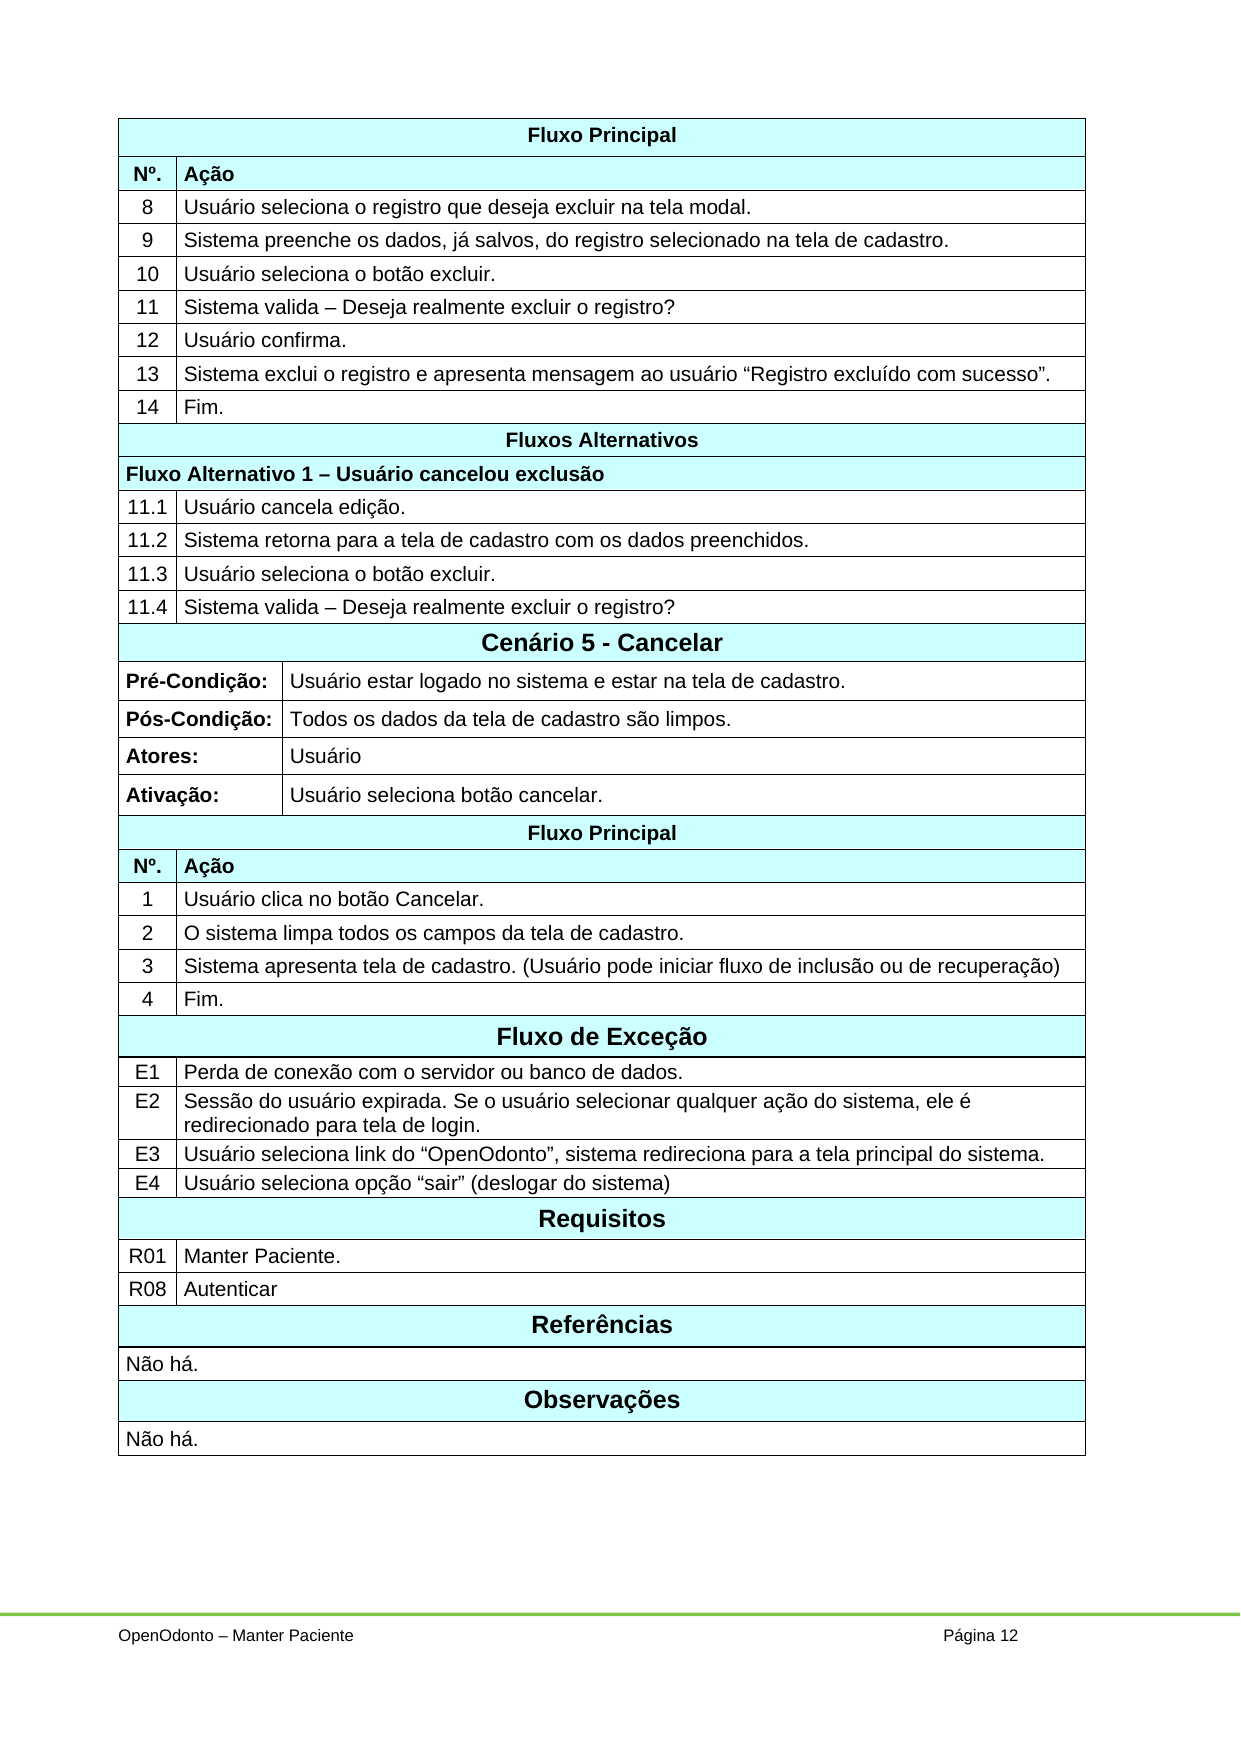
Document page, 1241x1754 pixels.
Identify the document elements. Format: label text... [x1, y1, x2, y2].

table_cell Fluxo Principal [119, 816, 1085, 848]
table_cell Nº. [119, 157, 176, 189]
table_cell 10 [119, 257, 176, 289]
table_cell 11.1 [119, 491, 176, 523]
table_cell Usuário cancela edição. [177, 491, 1085, 523]
table_cell Cenário 5 - Cancelar [119, 624, 1085, 661]
table_cell Usuário estar logado no sistema e estar na tela de cadastro. [283, 662, 1085, 700]
table_cell Ação [177, 157, 1085, 189]
table_cell Nº. [119, 850, 176, 882]
table_cell 4 [119, 983, 176, 1015]
table_cell Ativação: [119, 775, 282, 815]
table_cell Sistema preenche os dados, já salvos, do registro selecionado na tela de cadastro. [177, 224, 1085, 256]
table_cell 1 [119, 883, 176, 915]
table_cell 11 [119, 291, 176, 323]
table_cell 11.4 [119, 591, 176, 623]
table_cell 3 [119, 950, 176, 982]
table_cell Autenticar [177, 1273, 1085, 1305]
table_cell Todos os dados da tela de cadastro são limpos. [283, 701, 1085, 737]
table_cell Usuário seleciona o registro que deseja excluir na tela modal. [177, 191, 1085, 223]
table_cell Usuário clica no botão Cancelar. [177, 883, 1085, 915]
table_cell 13 [119, 357, 176, 389]
table_cell E2 [119, 1087, 176, 1139]
table_cell Usuário seleciona opção “sair” (deslogar do sistema) [177, 1169, 1085, 1197]
table_cell Observações [119, 1381, 1085, 1421]
table_cell Usuário seleciona o botão excluir. [177, 557, 1085, 589]
table_cell Pré-Condição: [119, 662, 282, 700]
table_cell Não há. [119, 1422, 1085, 1454]
table_cell Fluxo Alternativo 1 – Usuário cancelou exclusão [119, 457, 1085, 489]
table_cell 11.2 [119, 524, 176, 556]
table_cell Fluxos Alternativos [119, 424, 1085, 456]
table_cell 9 [119, 224, 176, 256]
table_cell Atores: [119, 738, 282, 774]
table_cell Referências [119, 1306, 1085, 1346]
table_cell Sistema apresenta tela de cadastro. (Usuário pode iniciar fluxo de inclusão ou de recuperação) [177, 950, 1085, 982]
table_cell Requisitos [119, 1198, 1085, 1238]
table_cell Sistema valida – Deseja realmente excluir o registro? [177, 591, 1085, 623]
table_cell Usuário seleciona botão cancelar. [283, 775, 1085, 815]
table_cell R01 [119, 1240, 176, 1272]
table_cell Sessão do usuário expirada. Se o usuário selecionar qualquer ação do sistema, ele é redirecionado para tela de login. [177, 1087, 1085, 1139]
table_cell Não há. [119, 1348, 1085, 1380]
table_cell Usuário confirma. [177, 324, 1085, 356]
table_cell E1 [119, 1058, 176, 1086]
table_cell Manter Paciente. [177, 1240, 1085, 1272]
table_cell 14 [119, 391, 176, 423]
table_cell Sistema retorna para a tela de cadastro com os dados preenchidos. [177, 524, 1085, 556]
table_cell Fim. [177, 391, 1085, 423]
table_cell Fluxo Principal [119, 119, 1085, 156]
table_cell E4 [119, 1169, 176, 1197]
table_cell 2 [119, 916, 176, 948]
table_cell Usuário [283, 738, 1085, 774]
table_cell 11.3 [119, 557, 176, 589]
table_cell 12 [119, 324, 176, 356]
table_cell Perda de conexão com o servidor ou banco de dados. [177, 1058, 1085, 1086]
table_cell Sistema exclui o registro e apresenta mensagem ao usuário “Registro excluído com sucesso”. [177, 357, 1085, 389]
table_cell Ação [177, 850, 1085, 882]
table_cell Usuário seleciona o botão excluir. [177, 257, 1085, 289]
table_cell Sistema valida – Deseja realmente excluir o registro? [177, 291, 1085, 323]
table_cell O sistema limpa todos os campos da tela de cadastro. [177, 916, 1085, 948]
table_cell Pós-Condição: [119, 701, 282, 737]
table_cell Fluxo de Exceção [119, 1016, 1085, 1056]
table_cell Usuário seleciona link do “OpenOdonto”, sistema redireciona para a tela principal do sistema. [177, 1140, 1085, 1168]
table_cell 8 [119, 191, 176, 223]
table_cell R08 [119, 1273, 176, 1305]
table_cell E3 [119, 1140, 176, 1168]
table_cell Fim. [177, 983, 1085, 1015]
